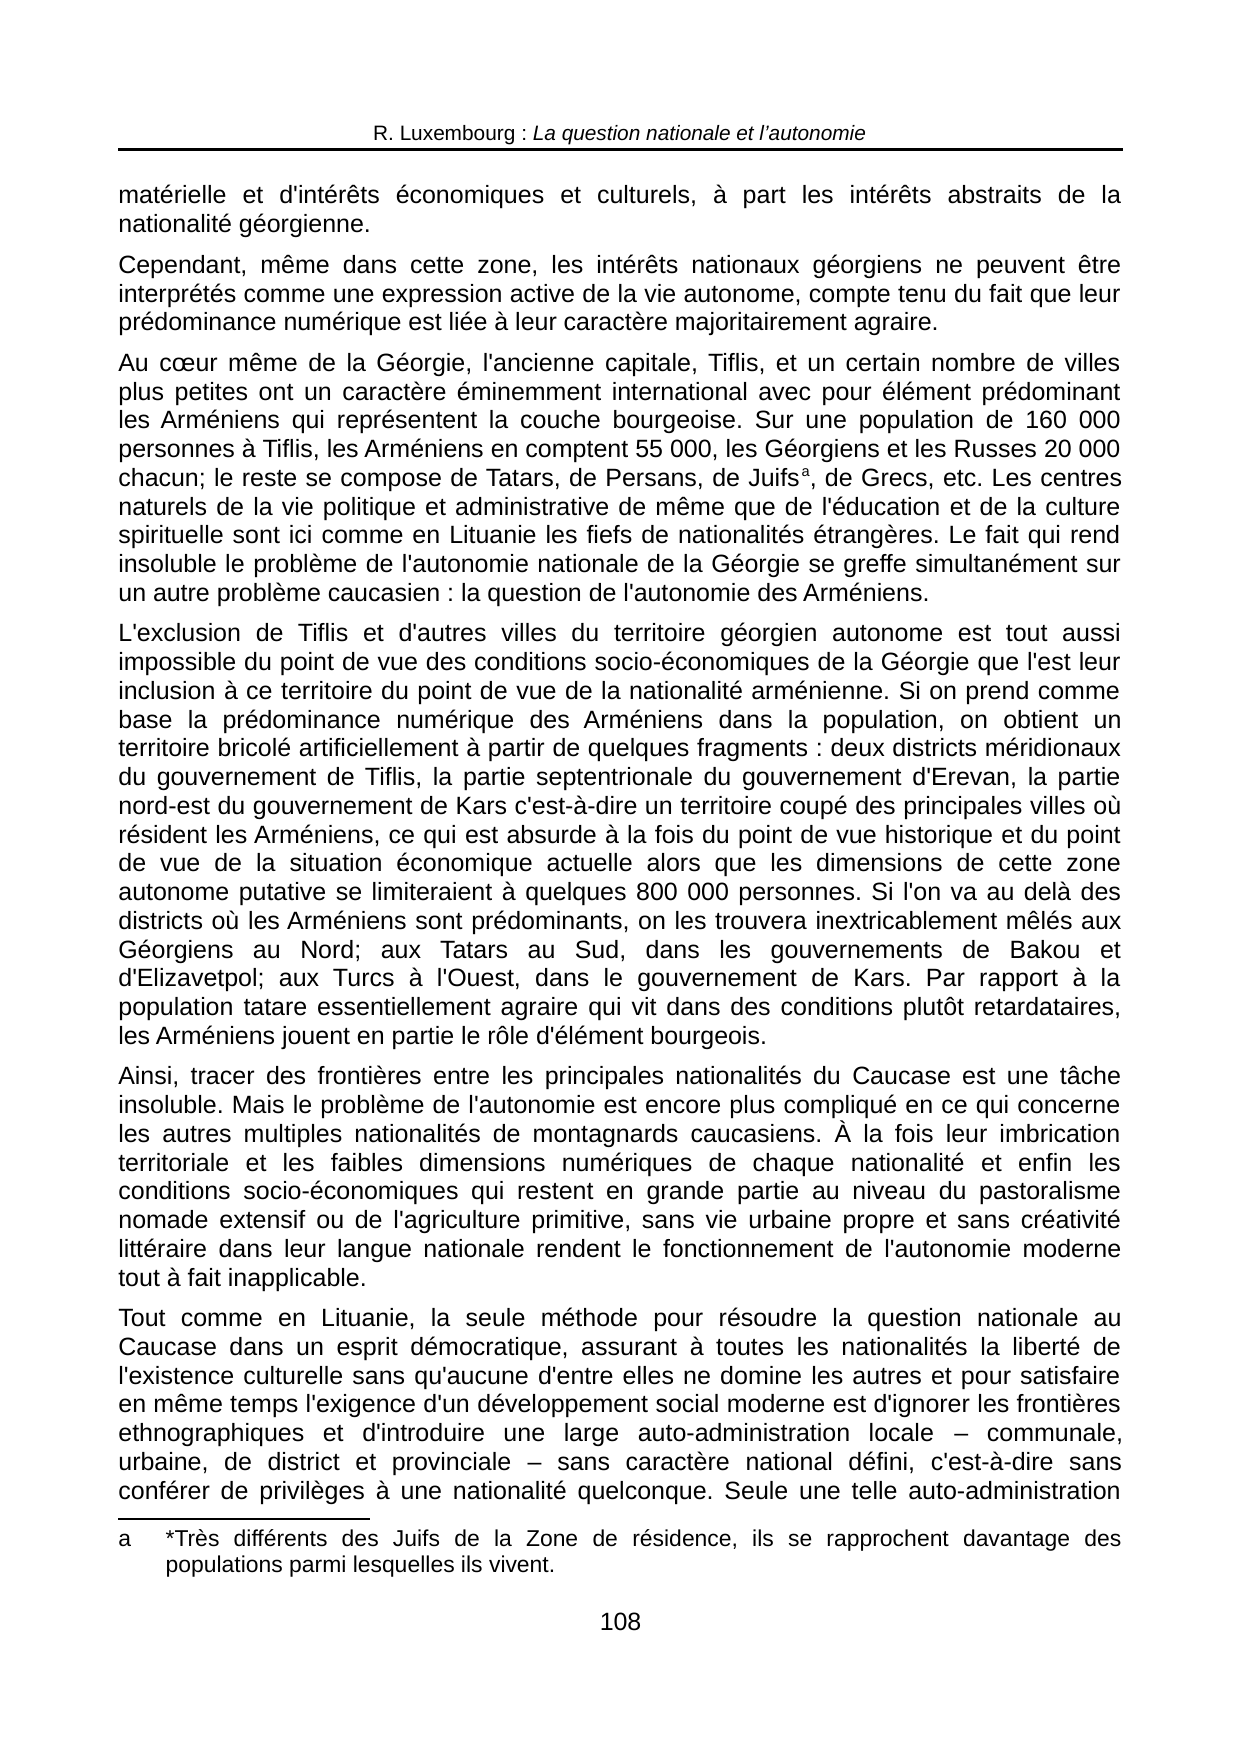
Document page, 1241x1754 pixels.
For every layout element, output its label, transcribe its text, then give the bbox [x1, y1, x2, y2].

text matérielle et d'intérêts économiques et culturels, à part les intérêts abstraits de la nationalité géorgienne. [118, 181, 1123, 238]
text *Très différents des Juifs de la Zone de résidence, ils se rapprochent davantage des populations parmi lesquelles ils vivent. [118, 1525, 1123, 1578]
text Ainsi, tracer des frontières entre les principales nationalités du Caucase est une tâche insoluble. Mais le problème de l'autonomie est encore plus compliqué en ce qui concerne les autres multiples nationalités de montagnards caucasiens. À la fois leur imbrication territoriale et les faibles dimensions numériques de chaque nationalité et enfin les conditions socio-économiques qui restent en grande partie au niveau du pastoralisme nomade extensif ou de l'agriculture primitive, sans vie urbaine propre et sans créativité littéraire dans leur langue nationale rendent le fonctionnement de l'autonomie moderne tout à fait inapplicable. [118, 1061, 1123, 1291]
text Tout comme en Lituanie, la seule méthode pour résoudre la question nationale au Caucase dans un esprit démocratique, assurant à toutes les nationalités la liberté de l'existence culturelle sans qu'aucune d'entre elles ne domine les autres et pour satisfaire en même temps l'exigence d'un développement social moderne est d'ignorer les frontières ethnographiques et d'introduire une large auto-administration locale – communale, urbaine, de district et provinciale – sans caractère national défini, c'est-à-dire sans conférer de privilèges à une nationalité quelconque. Seule une telle auto-administration [118, 1303, 1123, 1504]
text Au cœur même de la Géorgie, l'ancienne capitale, Tiflis, et un certain nombre de villes plus petites ont un caractère éminemment international avec pour élément prédominant les Arméniens qui représentent la couche bourgeoise. Sur une population de 160 000 personnes à Tiflis, les Arméniens en comptent 55 000, les Géorgiens et les Russes 20 000 chacun; le reste se compose de Tatars, de Persans, de Juifs, de Grecs, etc. Les centres naturels de la vie politique et administrative de même que de l'éducation et de la culture spirituelle sont ici comme en Lituanie les fiefs de nationalités étrangères. Le fait qui rend insoluble le problème de l'autonomie nationale de la Géorgie se greffe simultanément sur un autre problème caucasien : la question de l'autonomie des Arméniens. [118, 348, 1123, 607]
text Cependant, même dans cette zone, les intérêts nationaux géorgiens ne peuvent être interprétés comme une expression active de la vie autonome, compte tenu du fait que leur prédominance numérique est liée à leur caractère majoritairement agraire. [118, 250, 1123, 336]
text L'exclusion de Tiflis et d'autres villes du territoire géorgien autonome est tout aussi impossible du point de vue des conditions socio-économiques de la Géorgie que l'est leur inclusion à ce territoire du point de vue de la nationalité arménienne. Si on prend comme base la prédominance numérique des Arméniens dans la population, on obtient un territoire bricolé artificiellement à partir de quelques fragments : deux districts méridionaux du gouvernement de Tiflis, la partie septentrionale du gouvernement d'Erevan, la partie nord-est du gouvernement de Kars c'est-à-dire un territoire coupé des principales villes où résident les Arméniens, ce qui est absurde à la fois du point de vue historique et du point de vue de la situation économique actuelle alors que les dimensions de cette zone autonome putative se limiteraient à quelques 800 000 personnes. Si l'on va au delà des districts où les Arméniens sont prédominants, on les trouvera inextricablement mêlés aux Géorgiens au Nord; aux Tatars au Sud, dans les gouvernements de Bakou et d'Elizavetpol; aux Turcs à l'Ouest, dans le gouvernement de Kars. Par rapport à la population tatare essentiellement agraire qui vit dans des conditions plutôt retardataires, les Arméniens jouent en partie le rôle d'élément bourgeois. [118, 618, 1123, 1049]
